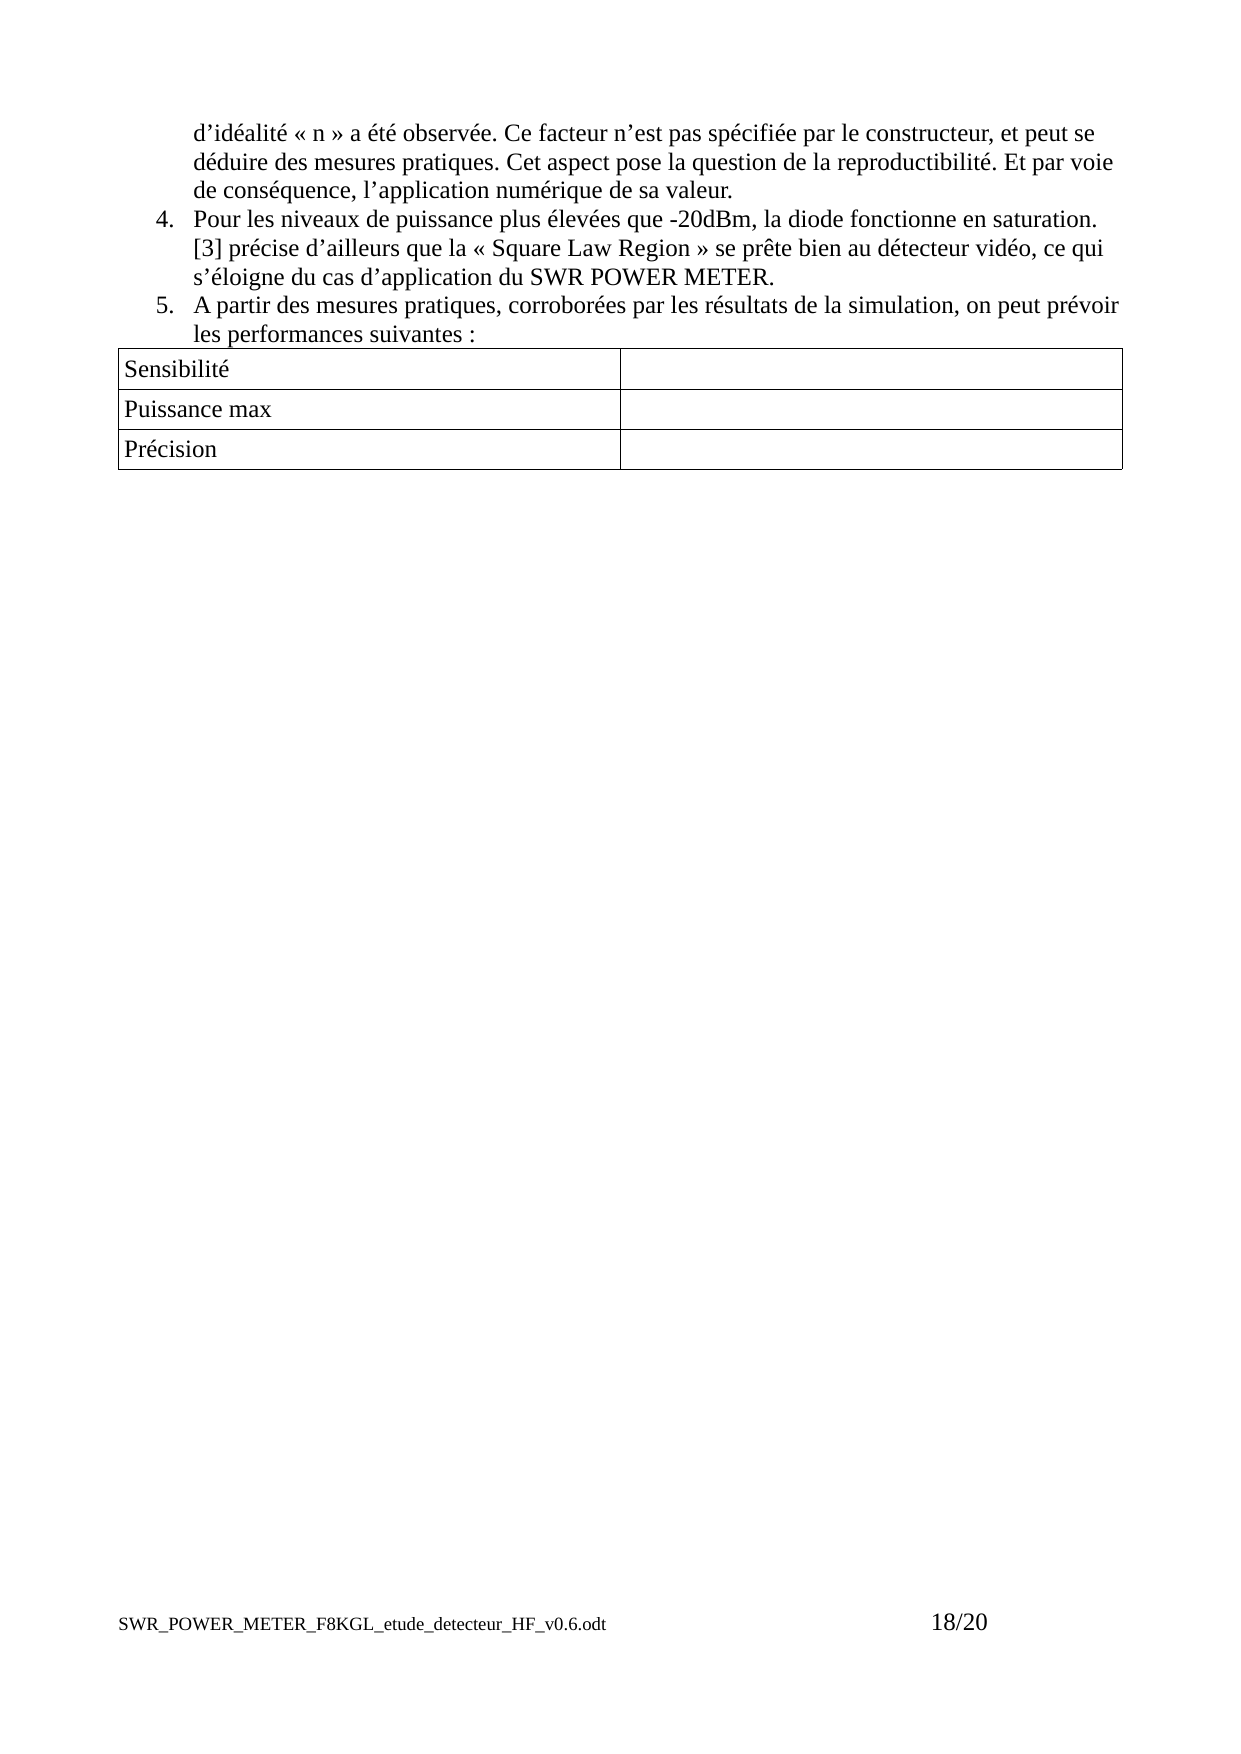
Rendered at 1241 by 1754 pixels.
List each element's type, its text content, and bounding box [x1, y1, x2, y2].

table_header Sensibilité [119, 349, 620, 388]
list d’idéalité « n » a été observée. Ce facteur n’est pas spécifiée par le constructeur, et peut se déduire des mesures pratiques. Cet aspect pose la question de la reproductibilité. Et par voie de conséquence, l’application numérique de sa valeur. [156, 118, 1122, 204]
table_cell [621, 390, 1122, 429]
list Pour les niveaux de puissance plus élevées que -20dBm, la diode fonctionne en saturation.[3] précise d’ailleurs que la « Square Law Region » se prête bien au détecteur vidéo, ce qui s’éloigne du cas d’application du SWR POWER METER. [156, 204, 1122, 291]
table_cell Précision [119, 430, 620, 469]
list A partir des mesures pratiques, corroborées par les résultats de la simulation, on peut prévoir les performances suivantes : [156, 291, 1122, 348]
table_header [621, 349, 1122, 388]
table_cell [621, 430, 1122, 469]
table_cell Puissance max [119, 390, 620, 429]
